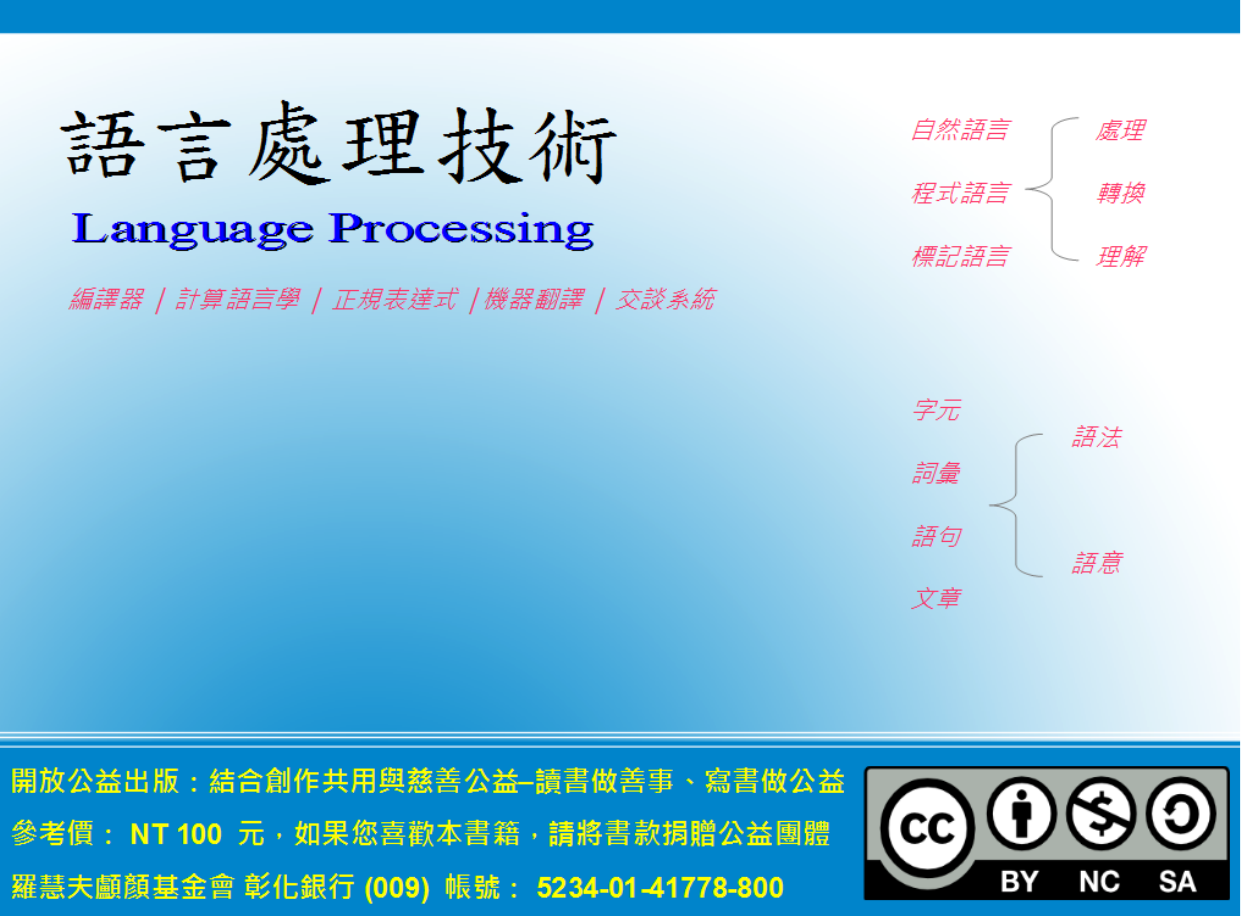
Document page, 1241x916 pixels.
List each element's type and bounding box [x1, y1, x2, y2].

picture [493, 769, 533, 792]
picture [720, 821, 729, 834]
picture [152, 824, 169, 844]
picture [96, 769, 120, 792]
picture [213, 891, 232, 898]
picture [81, 769, 92, 781]
picture [621, 779, 644, 783]
picture [353, 820, 377, 845]
picture [374, 877, 404, 897]
picture [438, 820, 461, 845]
picture [40, 768, 64, 792]
picture [294, 769, 318, 792]
picture [13, 820, 36, 845]
picture [245, 874, 268, 898]
picture [722, 829, 742, 845]
picture [819, 769, 843, 792]
picture [212, 874, 233, 887]
picture [273, 875, 280, 898]
picture [702, 835, 714, 846]
picture [793, 776, 812, 792]
picture [154, 769, 178, 792]
picture [13, 769, 36, 792]
picture [125, 769, 147, 792]
picture [383, 821, 404, 845]
picture [466, 769, 476, 781]
picture [495, 821, 519, 845]
picture [41, 875, 64, 898]
picture [261, 881, 269, 889]
picture [691, 820, 715, 846]
picture [714, 877, 751, 897]
picture [735, 768, 757, 781]
picture [405, 877, 420, 897]
picture [329, 874, 354, 898]
picture [803, 769, 814, 781]
picture [68, 820, 92, 845]
picture [12, 875, 36, 898]
picture [549, 821, 574, 833]
picture [747, 821, 771, 845]
picture [754, 877, 784, 897]
picture [550, 834, 572, 846]
picture [566, 784, 586, 792]
picture [651, 769, 671, 792]
picture [608, 820, 627, 845]
picture [379, 768, 404, 786]
picture [154, 875, 178, 898]
picture [732, 821, 743, 834]
picture [40, 821, 64, 845]
picture [352, 769, 374, 792]
picture [467, 820, 487, 845]
picture [577, 820, 602, 845]
picture [625, 877, 635, 897]
picture [284, 875, 298, 898]
picture [239, 830, 263, 845]
picture [366, 877, 373, 903]
picture [71, 776, 90, 792]
picture [241, 782, 260, 792]
picture [69, 769, 79, 781]
picture [409, 821, 433, 846]
picture [124, 874, 148, 898]
picture [422, 877, 429, 903]
picture [68, 875, 92, 898]
picture [446, 874, 470, 898]
picture [777, 821, 801, 845]
picture [468, 776, 487, 792]
picture [552, 877, 566, 897]
picture [239, 769, 263, 778]
picture [705, 768, 730, 792]
picture [592, 769, 616, 792]
picture [736, 784, 755, 792]
picture [622, 768, 644, 779]
picture [408, 768, 432, 792]
picture [682, 877, 712, 897]
picture [538, 877, 552, 897]
picture [865, 767, 1229, 899]
picture [478, 769, 489, 781]
picture [791, 769, 800, 781]
picture [131, 824, 148, 844]
picture [96, 875, 120, 898]
picture [804, 821, 829, 845]
picture [663, 821, 687, 845]
picture [475, 875, 499, 898]
picture [261, 873, 268, 879]
picture [178, 824, 188, 844]
picture [666, 877, 676, 897]
picture [210, 769, 234, 792]
picture [536, 769, 561, 794]
picture [267, 768, 290, 792]
picture [635, 820, 660, 845]
picture [295, 821, 319, 845]
picture [437, 779, 459, 783]
picture [570, 877, 624, 897]
picture [192, 824, 222, 844]
picture [323, 821, 348, 845]
picture [437, 768, 460, 779]
picture [642, 877, 664, 897]
picture [301, 875, 326, 898]
picture [565, 768, 587, 781]
picture [182, 874, 206, 898]
picture [0, 33, 1241, 741]
picture [323, 769, 348, 792]
picture [762, 769, 786, 792]
